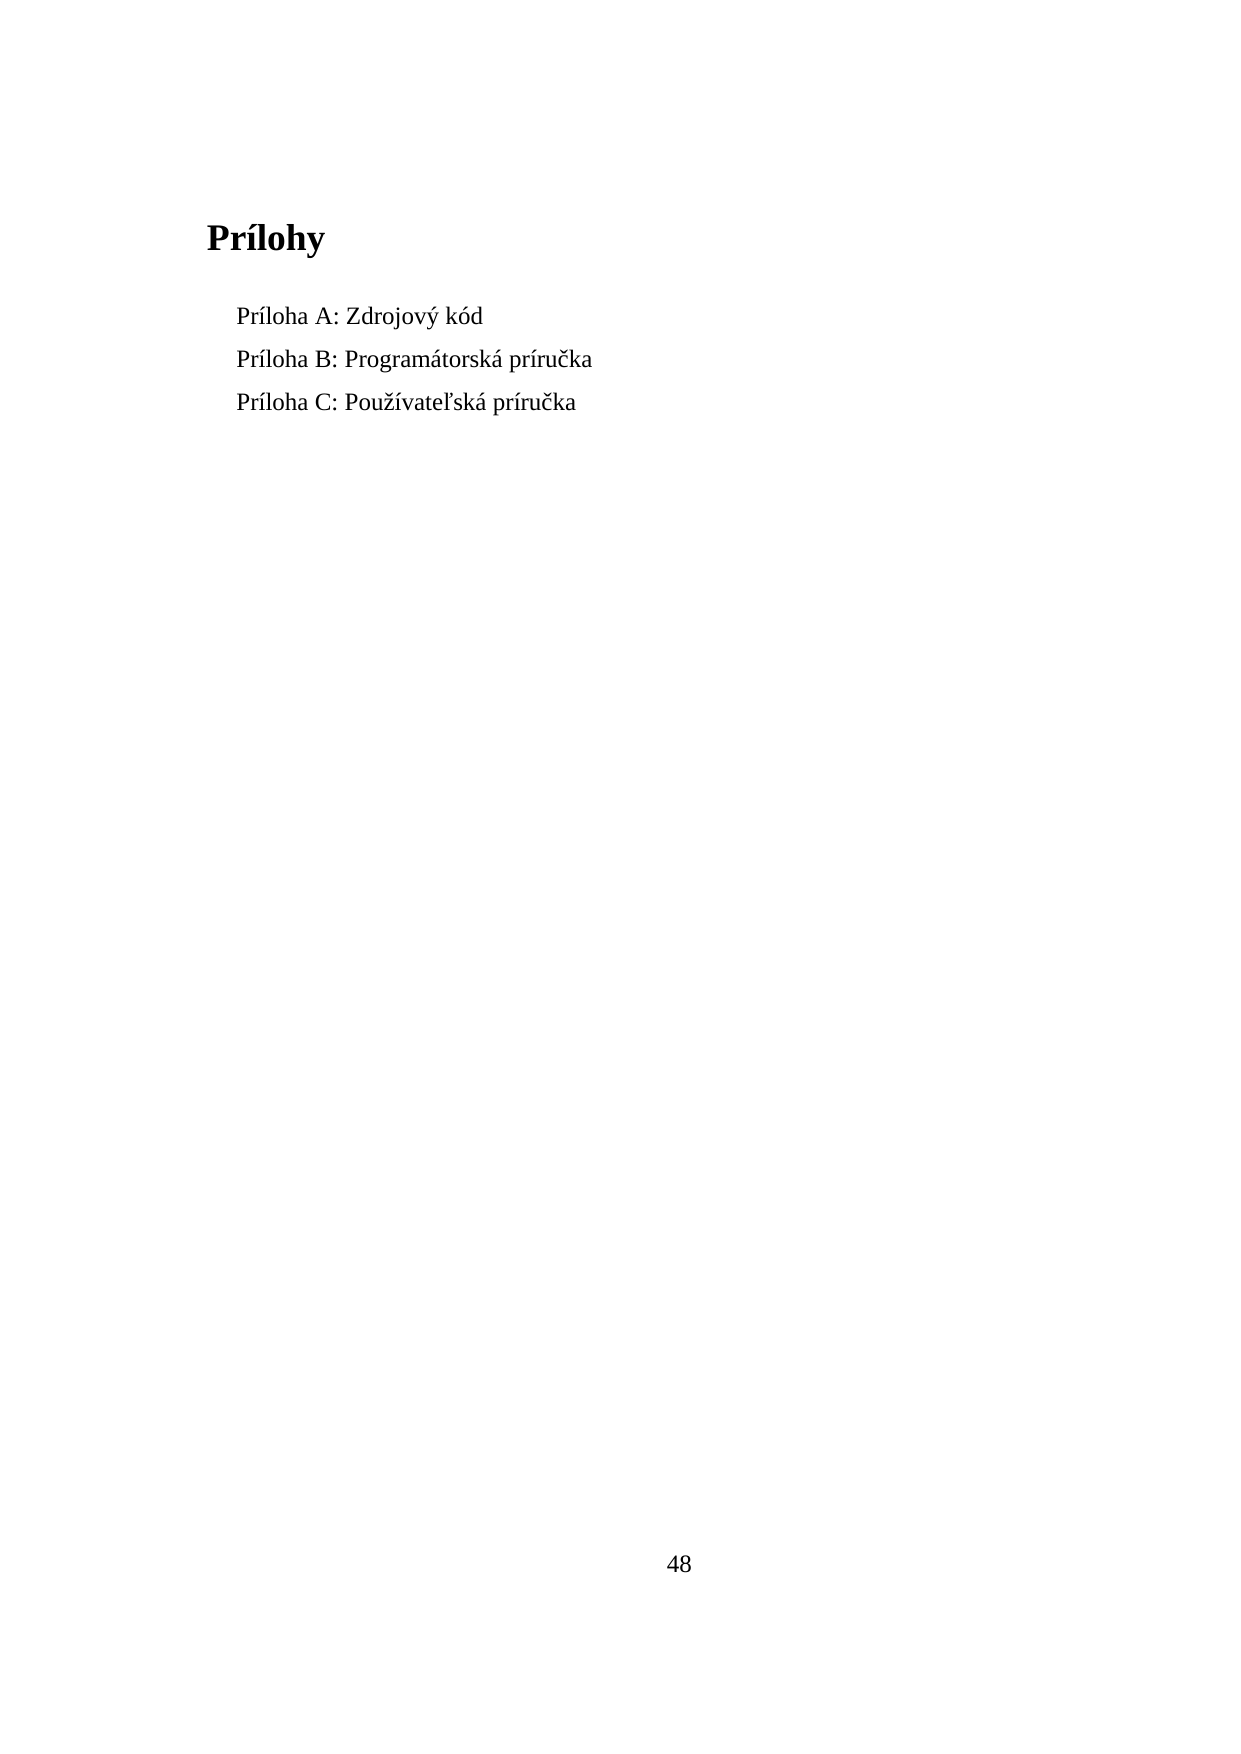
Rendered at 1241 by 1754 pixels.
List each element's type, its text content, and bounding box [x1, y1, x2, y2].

subtitle Prílohy [207, 216, 1122, 259]
text Príloha A: Zdrojový kód [207, 301, 1122, 330]
text Príloha C: Používateľská príručka [207, 387, 1122, 416]
text Príloha B: Programátorská príručka [207, 344, 1122, 373]
